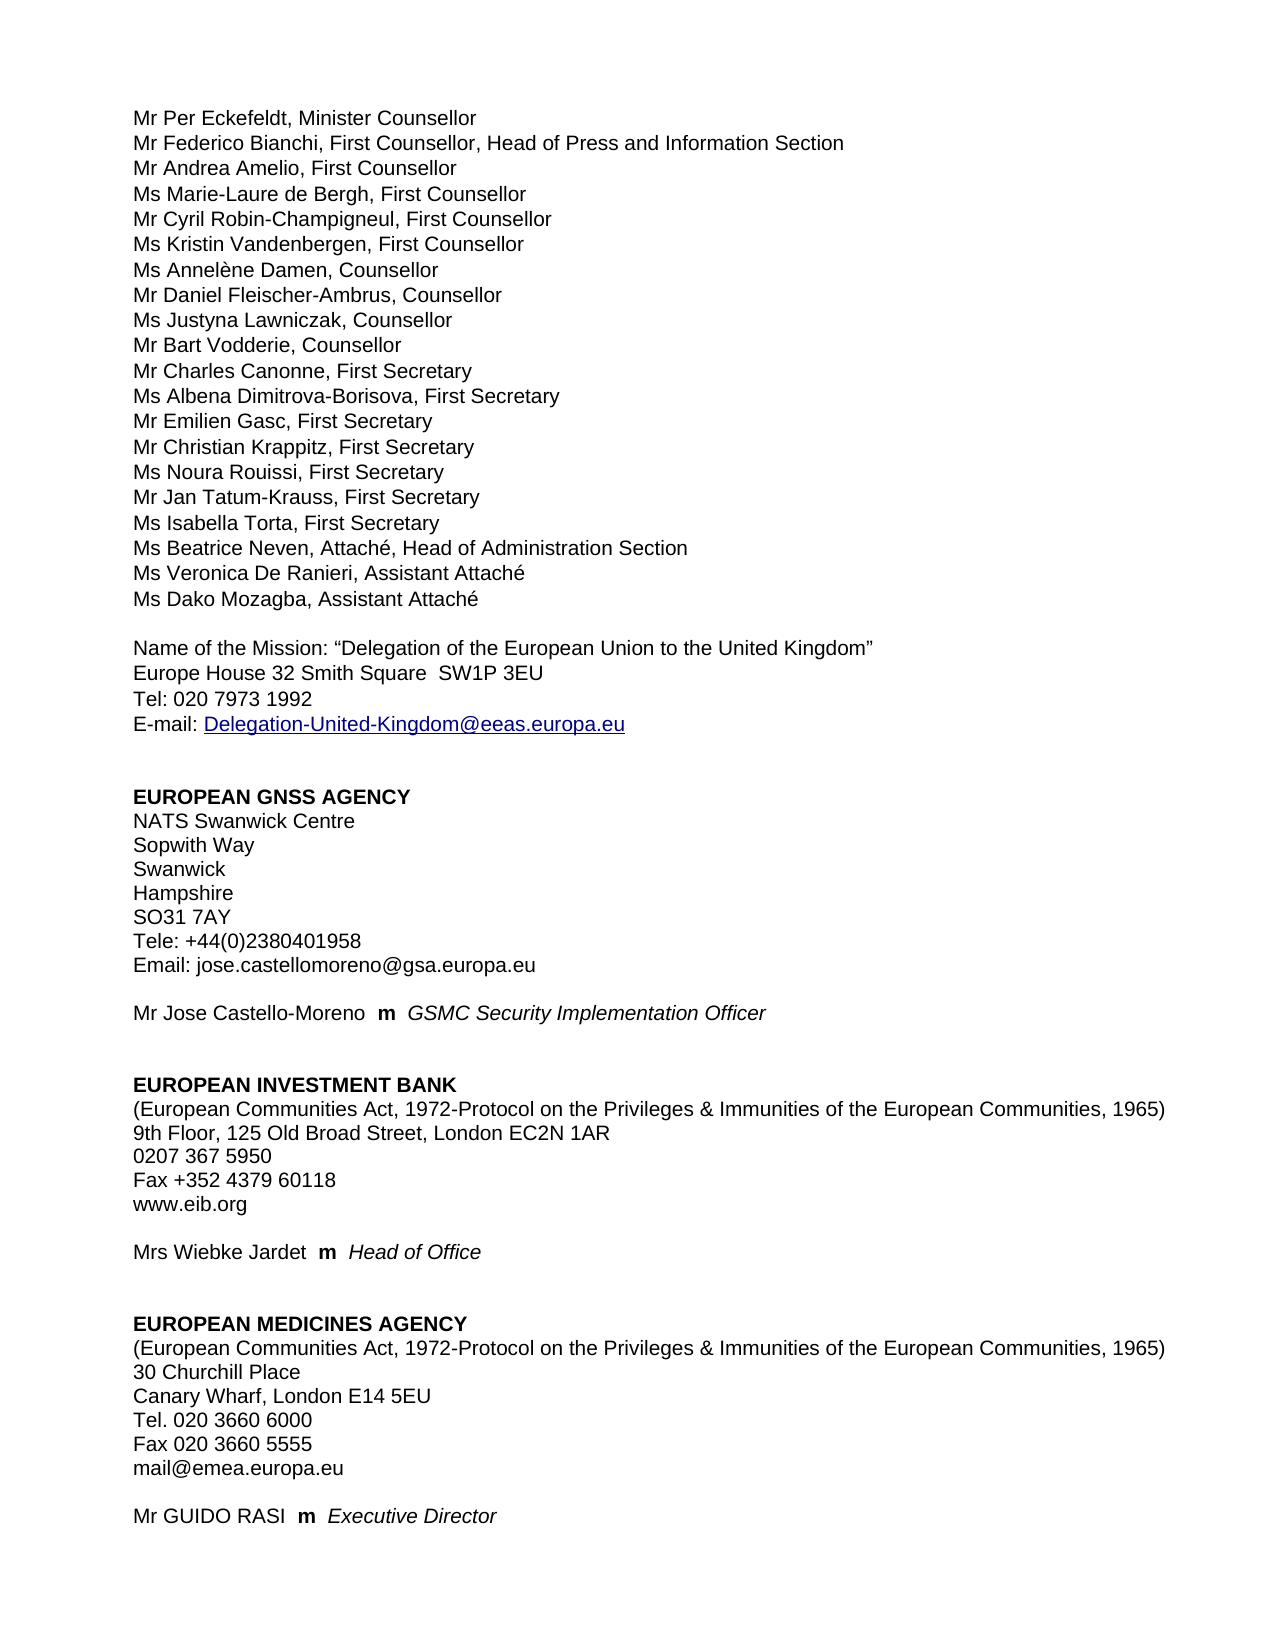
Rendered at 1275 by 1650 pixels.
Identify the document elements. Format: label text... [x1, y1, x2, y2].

text Ms Albena Dimitrova-Borisova, First Secretary [133, 384, 1181, 408]
text Ms Annelène Damen, Counsellor [133, 257, 1181, 281]
text Europe House 32 Smith Square SW1P 3EU [133, 661, 1181, 685]
text Mr Jan Tatum-Krauss, First Secretary [133, 485, 1181, 509]
text Mr Federico Bianchi, First Counsellor, Head of Press and Information Section [133, 131, 1181, 155]
text Ms Dako Mozagba, Assistant Attaché [133, 586, 1181, 610]
text Mr Per Eckefeldt, Minister Counsellor [133, 106, 1181, 129]
text Mrs Wiebke Jardet m Head of Office [133, 1240, 1181, 1264]
text Ms Veronica De Ranieri, Assistant Attaché [133, 561, 1181, 585]
text Fax +352 4379 60118 [133, 1168, 1181, 1192]
text Sopwith Way [133, 833, 1181, 857]
text www.eib.org [133, 1192, 1181, 1216]
text Swanwick [133, 857, 1181, 881]
text mail@emea.europa.eu [133, 1456, 1181, 1480]
text Mr Jose Castello-Moreno m GSMC Security Implementation Officer [133, 1001, 1181, 1024]
text 30 Churchill Place [133, 1360, 1181, 1384]
text 0207 367 5950 [133, 1144, 1181, 1168]
text Mr Bart Vodderie, Counsellor [133, 333, 1181, 357]
text Tele: +44(0)2380401958 [133, 929, 1181, 953]
text Ms Beatrice Neven, Attaché, Head of Administration Section [133, 536, 1181, 560]
text SO31 7AY [133, 905, 1181, 929]
text Ms Noura Rouissi, First Secretary [133, 460, 1181, 484]
text EUROPEAN MEDICINES AGENCY [133, 1312, 1181, 1336]
text Mr Emilien Gasc, First Secretary [133, 409, 1181, 433]
text Fax 020 3660 5555 [133, 1432, 1181, 1456]
text EUROPEAN INVESTMENT BANK [133, 1072, 1181, 1096]
text (European Communities Act, 1972-Protocol on the Privileges & Immunities of the European Communities, 1965) [133, 1336, 1181, 1360]
text Ms Kristin Vandenbergen, First Counsellor [133, 232, 1181, 256]
text EUROPEAN GNSS AGENCY [133, 785, 1181, 809]
text Mr Christian Krappitz, First Secretary [133, 434, 1181, 458]
text Tel: 020 7973 1992 [133, 686, 1181, 710]
text Mr Cyril Robin-Champigneul, First Counsellor [133, 207, 1181, 231]
text (European Communities Act, 1972-Protocol on the Privileges & Immunities of the European Communities, 1965) [133, 1096, 1181, 1120]
text Mr Daniel Fleischer-Ambrus, Counsellor [133, 283, 1181, 307]
text Tel. 020 3660 6000 [133, 1408, 1181, 1432]
text Ms Justyna Lawniczak, Counsellor [133, 308, 1181, 332]
text E-mail: Delegation-United-Kingdom@eeas.europa.eu [133, 712, 1181, 736]
text Hampshire [133, 881, 1181, 905]
text Email: jose.castellomoreno@gsa.europa.eu [133, 953, 1181, 977]
text Mr Andrea Amelio, First Counsellor [133, 156, 1181, 180]
text NATS Swanwick Centre [133, 809, 1181, 833]
text 9th Floor, 125 Old Broad Street, London EC2N 1AR [133, 1120, 1181, 1144]
text Ms Isabella Torta, First Secretary [133, 511, 1181, 534]
text Mr Charles Canonne, First Secretary [133, 359, 1181, 383]
text Canary Wharf, London E14 5EU [133, 1384, 1181, 1408]
text Name of the Mission: “Delegation of the European Union to the United Kingdom” [133, 636, 1181, 660]
text Ms Marie-Laure de Bergh, First Counsellor [133, 181, 1181, 205]
text Mr GUIDO RASI m Executive Director [133, 1504, 1181, 1528]
